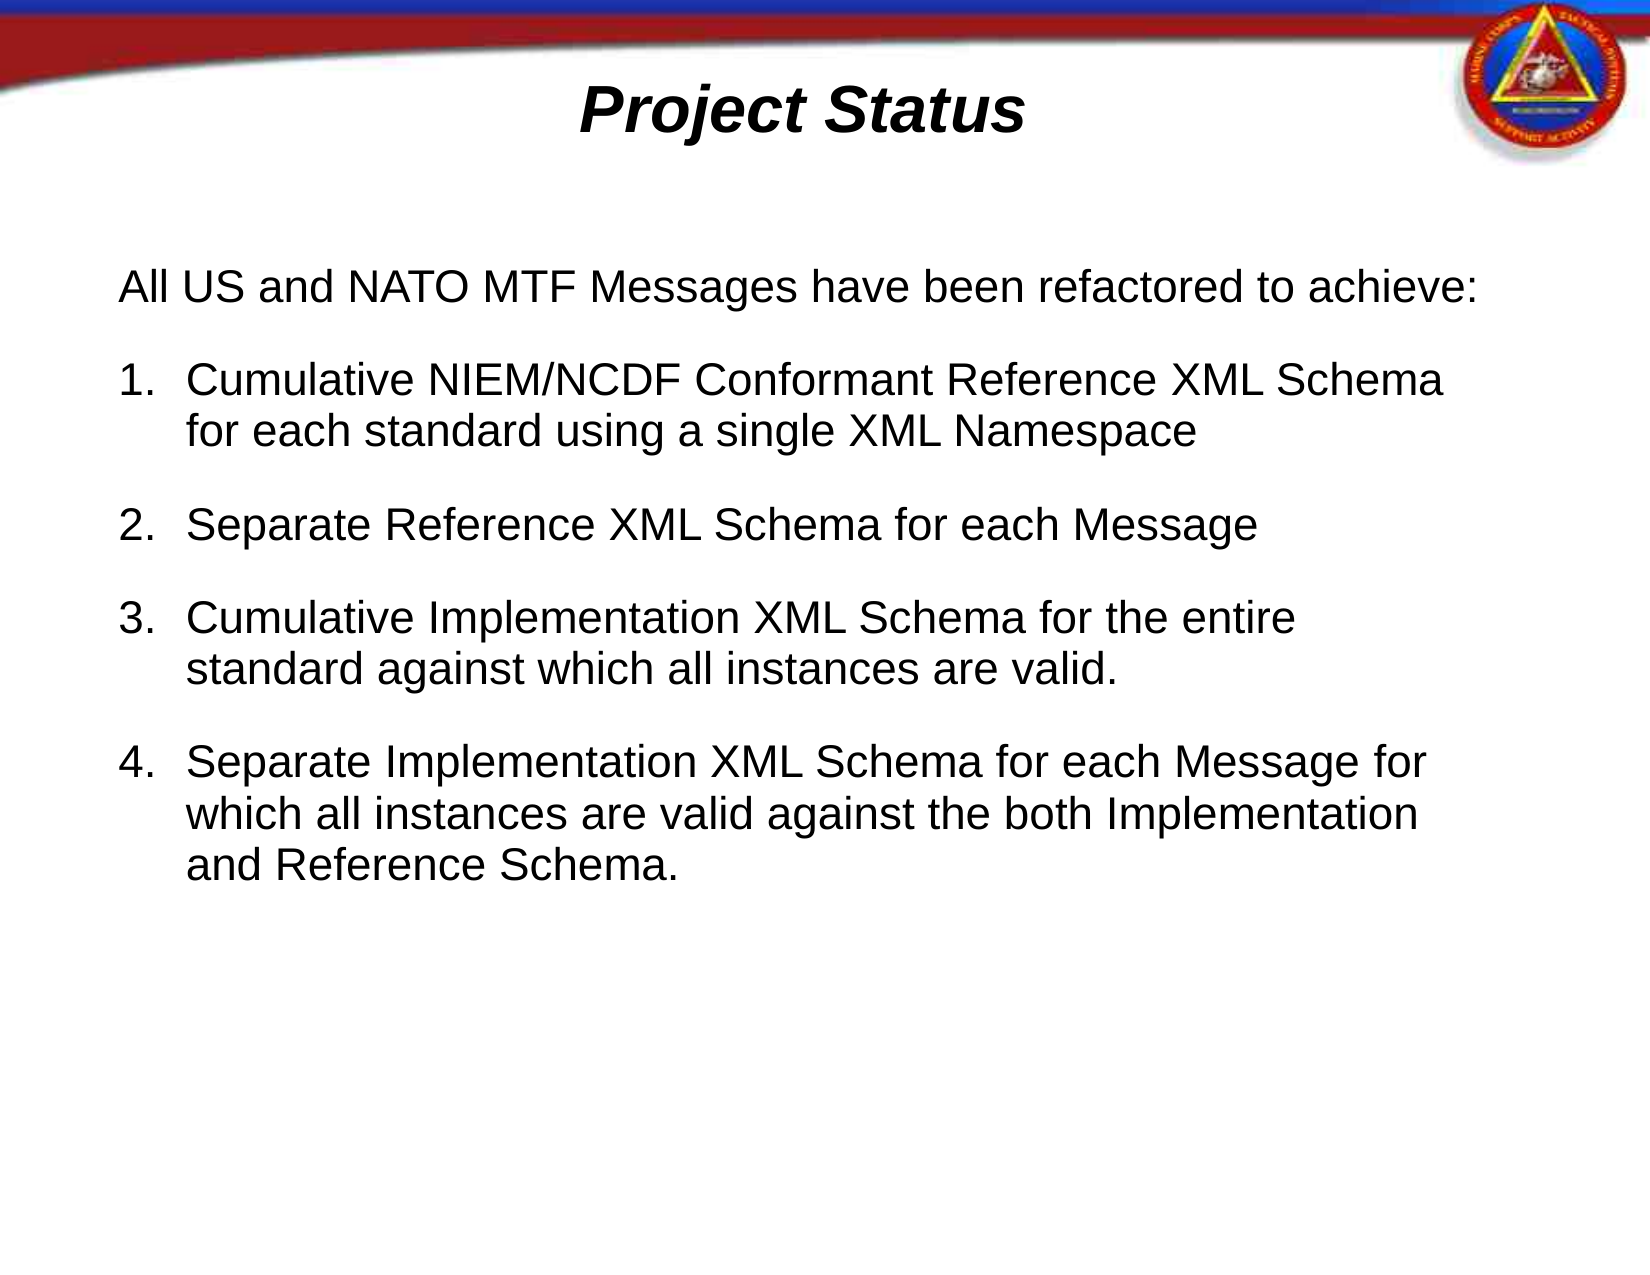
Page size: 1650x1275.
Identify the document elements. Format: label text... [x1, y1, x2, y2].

text_box All US and NATO MTF Messages have been refactored to achieve: Cumulative NIEM/NCDF Conformant Reference XML Schema for each standard using a single XML Namespace Separate Reference XML Schema for each Message Cumulative Implementation XML Schema for the entire standard against which all instances are valid. Separate Implementation XML Schema for each Message for which all instances are valid against the both Implementation and Reference Schema. [103, 253, 1499, 1057]
text_box Project Status [88, 64, 1520, 155]
picture [0, 0, 1650, 175]
